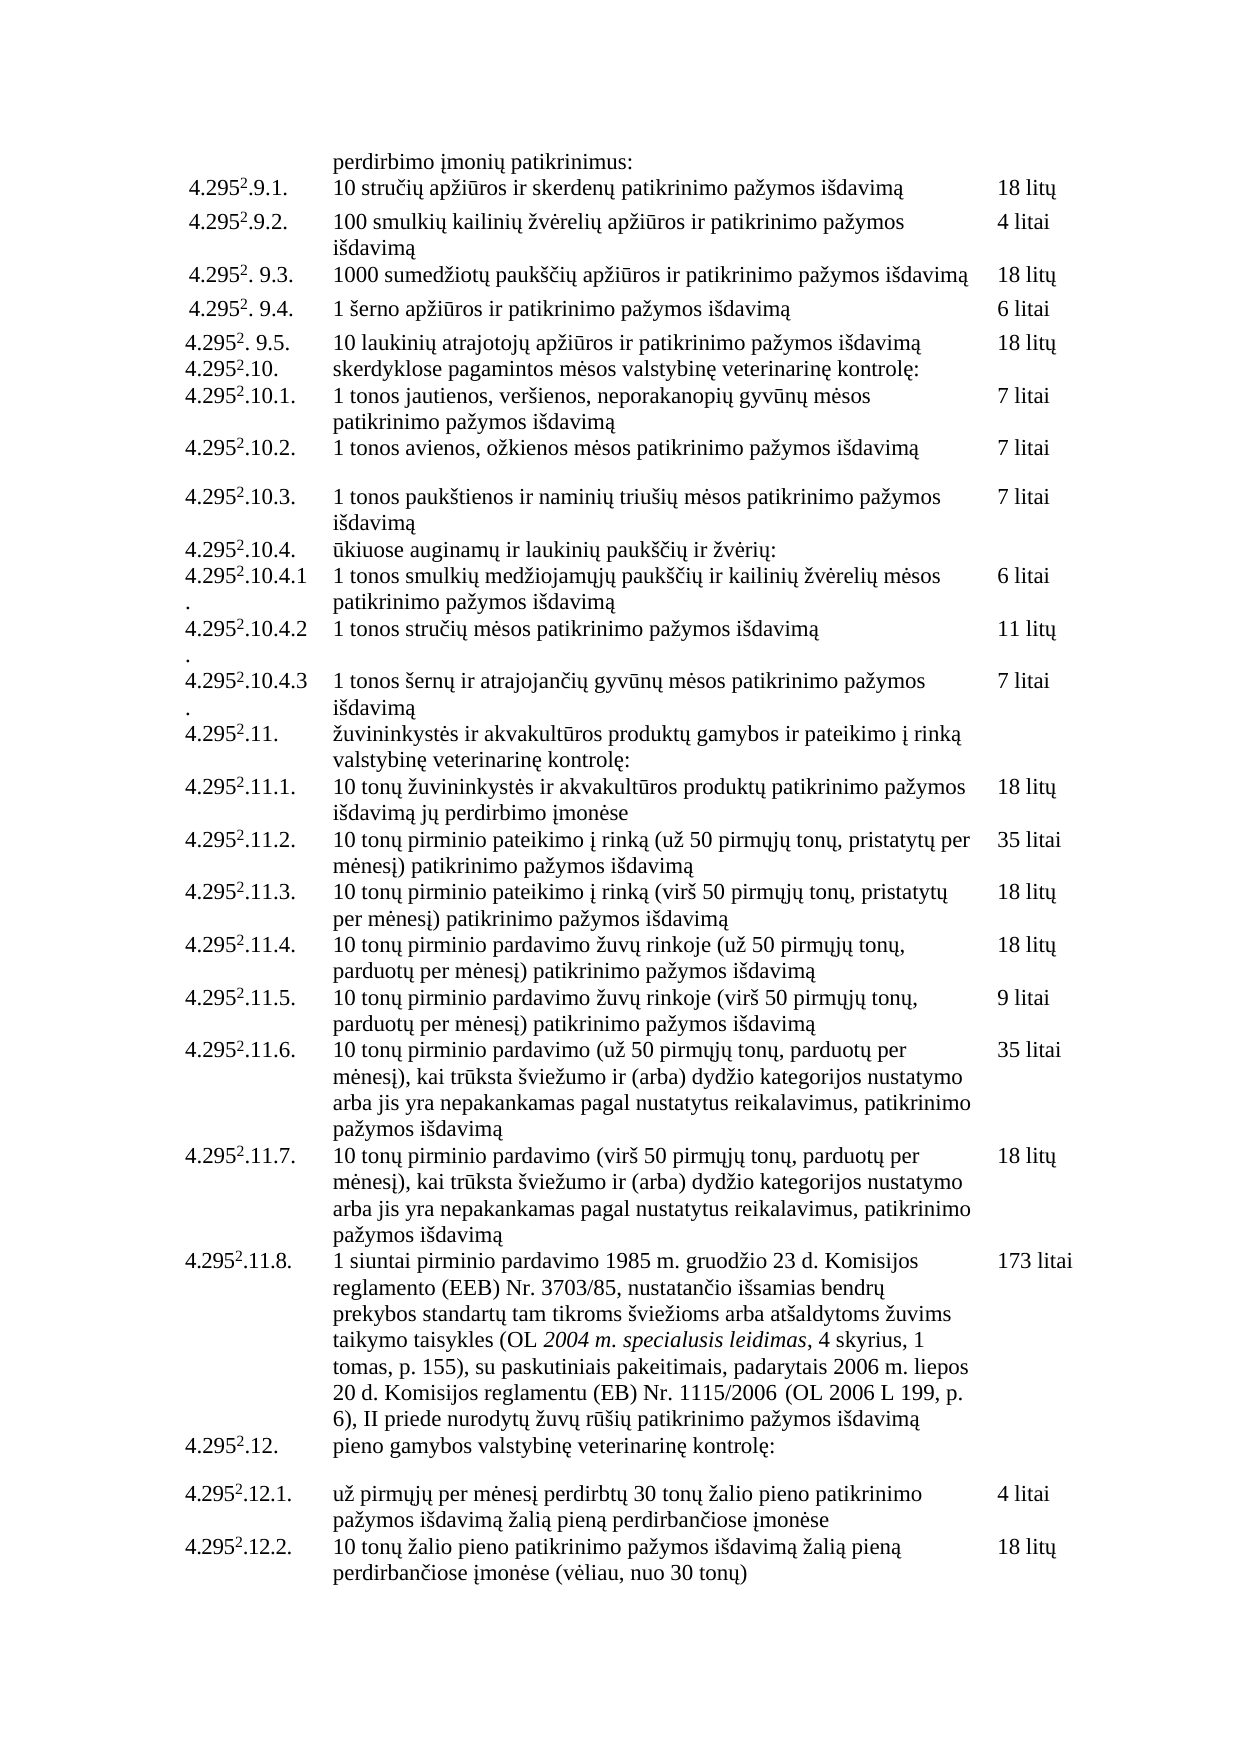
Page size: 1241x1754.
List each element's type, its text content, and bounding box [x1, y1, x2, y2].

table_cell [177, 148, 321, 174]
table_cell 11 litų [986, 615, 1148, 667]
table_cell 1 tonos jautienos, veršienos, neporakanopių gyvūnų mėsos patikrinimo pažymos išdavimą [321, 382, 986, 434]
table_cell 100 smulkių kailinių žvėrelių apžiūros ir patikrinimo pažymos išdavimą [321, 208, 986, 261]
table_cell 6 litai [986, 295, 1148, 329]
table_cell 18 litų [986, 261, 1148, 295]
table_cell 4.2952.10. [174, 355, 321, 382]
table_cell 18 litų [986, 174, 1148, 208]
table_cell 18 litų [986, 931, 1148, 984]
table_cell 4.2952.10.4.2. [174, 615, 321, 667]
table_cell 18 litų [986, 878, 1148, 931]
table_cell 9 litai [986, 984, 1148, 1036]
table_cell 18 litų [986, 329, 1148, 355]
table_cell 18 litų [986, 773, 1148, 826]
table_cell [986, 355, 1148, 382]
table_cell 7 litai [986, 668, 1148, 720]
table_cell 10 tonų pirminio pateikimo į rinką (už 50 pirmųjų tonų, pristatytų per mėnesį) patikrinimo pažymos išdavimą [321, 826, 986, 878]
table_cell 35 litai [986, 1036, 1148, 1142]
table_cell 10 tonų pirminio pateikimo į rinką (virš 50 pirmųjų tonų, pristatytų per mėnesį) patikrinimo pažymos išdavimą [321, 878, 986, 931]
table_cell 4.2952.11.8. [174, 1247, 321, 1432]
table_cell [986, 536, 1148, 562]
table_cell 4.2952. 9.5. [174, 329, 321, 355]
table_cell 10 tonų pirminio pardavimo (virš 50 pirmųjų tonų, parduotų per mėnesį), kai trūksta šviežumo ir (arba) dydžio kategorijos nustatymo arba jis yra nepakankamas pagal nustatytus reikalavimus, patikrinimo pažymos išdavimą [321, 1142, 986, 1247]
table_cell 10 tonų žalio pieno patikrinimo pažymos išdavimą žalią pieną perdirbančiose įmonėse (vėliau, nuo 30 tonų) [321, 1533, 986, 1586]
table_cell 7 litai [986, 382, 1148, 434]
table_cell 4.2952.12. [174, 1432, 321, 1480]
table_cell perdirbimo įmonių patikrinimus: [321, 148, 986, 174]
table_cell 4.2952.11.1. [174, 773, 321, 826]
table_cell 1000 sumedžiotų paukščių apžiūros ir patikrinimo pažymos išdavimą [321, 261, 986, 295]
table_cell [986, 1432, 1148, 1480]
table_cell 4.2952.11.4. [174, 931, 321, 984]
table_cell 10 stručių apžiūros ir skerdenų patikrinimo pažymos išdavimą [321, 174, 986, 208]
table_cell 4.2952.11.2. [174, 826, 321, 878]
table_cell už pirmųjų per mėnesį perdirbtų 30 tonų žalio pieno patikrinimo pažymos išdavimą žalią pieną perdirbančiose įmonėse [321, 1480, 986, 1533]
table_cell 4.2952.11.5. [174, 984, 321, 1036]
table_cell 10 tonų pirminio pardavimo žuvų rinkoje (už 50 pirmųjų tonų, parduotų per mėnesį) patikrinimo pažymos išdavimą [321, 931, 986, 984]
table_cell 18 litų [986, 1142, 1148, 1247]
table_cell 4.2952.10.1. [174, 382, 321, 434]
table_cell [986, 720, 1148, 773]
table_cell 6 litai [986, 562, 1148, 615]
table_cell 7 litai [986, 434, 1148, 483]
table_cell 10 tonų pirminio pardavimo žuvų rinkoje (virš 50 pirmųjų tonų, parduotų per mėnesį) patikrinimo pažymos išdavimą [321, 984, 986, 1036]
table_cell 4.2952. 9.3. [177, 261, 321, 295]
table_cell 4.2952.11.3. [174, 878, 321, 931]
table_cell 1 tonos avienos, ožkienos mėsos patikrinimo pažymos išdavimą [321, 434, 986, 483]
table_cell 4.2952. 9.4. [177, 295, 321, 329]
table_cell 1 tonos stručių mėsos patikrinimo pažymos išdavimą [321, 615, 986, 667]
table_cell žuvininkystės ir akvakultūros produktų gamybos ir pateikimo į rinką valstybinę veterinarinę kontrolę: [321, 720, 986, 773]
table_cell 18 litų [986, 1533, 1148, 1586]
table_cell 4.2952.10.4.3. [174, 668, 321, 720]
table_cell 4 litai [986, 208, 1148, 261]
table_cell skerdyklose pagamintos mėsos valstybinę veterinarinę kontrolę: [321, 355, 986, 382]
table_cell 4.2952.9.1. [177, 174, 321, 208]
table_cell 4.2952.12.2. [174, 1533, 321, 1586]
table_cell 4.2952.12.1. [174, 1480, 321, 1533]
table_cell 1 šerno apžiūros ir patikrinimo pažymos išdavimą [321, 295, 986, 329]
table_cell 35 litai [986, 826, 1148, 878]
table_cell 1 tonos paukštienos ir naminių triušių mėsos patikrinimo pažymos išdavimą [321, 483, 986, 536]
table_cell 4.2952.11. [174, 720, 321, 773]
table_cell 7 litai [986, 483, 1148, 536]
table_cell [986, 148, 1148, 174]
table_cell 173 litai [986, 1247, 1148, 1432]
table_cell 1 siuntai pirminio pardavimo 1985 m. gruodžio 23 d. Komisijos reglamento (EEB) Nr. 3703/85, nustatančio išsamias bendrų prekybos standartų tam tikroms šviežioms arba atšaldytoms žuvims taikymo taisykles (OL 2004 m. specialusis leidimas, 4 skyrius, 1 tomas, p. 155), su paskutiniais pakeitimais, padarytais 2006 m. liepos 20 d. Komisijos reglamentu (EB) Nr. 1115/2006 (OL 2006 L 199, p. 6), II priede nurodytų žuvų rūšių patikrinimo pažymos išdavimą [321, 1247, 986, 1432]
table_cell 1 tonos šernų ir atrajojančių gyvūnų mėsos patikrinimo pažymos išdavimą [321, 668, 986, 720]
table_cell 1 tonos smulkių medžiojamųjų paukščių ir kailinių žvėrelių mėsos patikrinimo pažymos išdavimą [321, 562, 986, 615]
table_cell 4.2952.10.3. [174, 483, 321, 536]
table_cell 4.2952.10.4.1. [174, 562, 321, 615]
table_cell 4.2952.10.2. [174, 434, 321, 483]
table_cell 4.2952.9.2. [177, 208, 321, 261]
table_cell ūkiuose auginamų ir laukinių paukščių ir žvėrių: [321, 536, 986, 562]
table_cell 10 laukinių atrajotojų apžiūros ir patikrinimo pažymos išdavimą [321, 329, 986, 355]
table_cell 4.2952.10.4. [174, 536, 321, 562]
table_cell 4 litai [986, 1480, 1148, 1533]
table_cell 10 tonų pirminio pardavimo (už 50 pirmųjų tonų, parduotų per mėnesį), kai trūksta šviežumo ir (arba) dydžio kategorijos nustatymo arba jis yra nepakankamas pagal nustatytus reikalavimus, patikrinimo pažymos išdavimą [321, 1036, 986, 1142]
table_cell 10 tonų žuvininkystės ir akvakultūros produktų patikrinimo pažymos išdavimą jų perdirbimo įmonėse [321, 773, 986, 826]
table_cell pieno gamybos valstybinę veterinarinę kontrolę: [321, 1432, 986, 1480]
table_cell 4.2952.11.6. [174, 1036, 321, 1142]
table_cell 4.2952.11.7. [174, 1142, 321, 1247]
